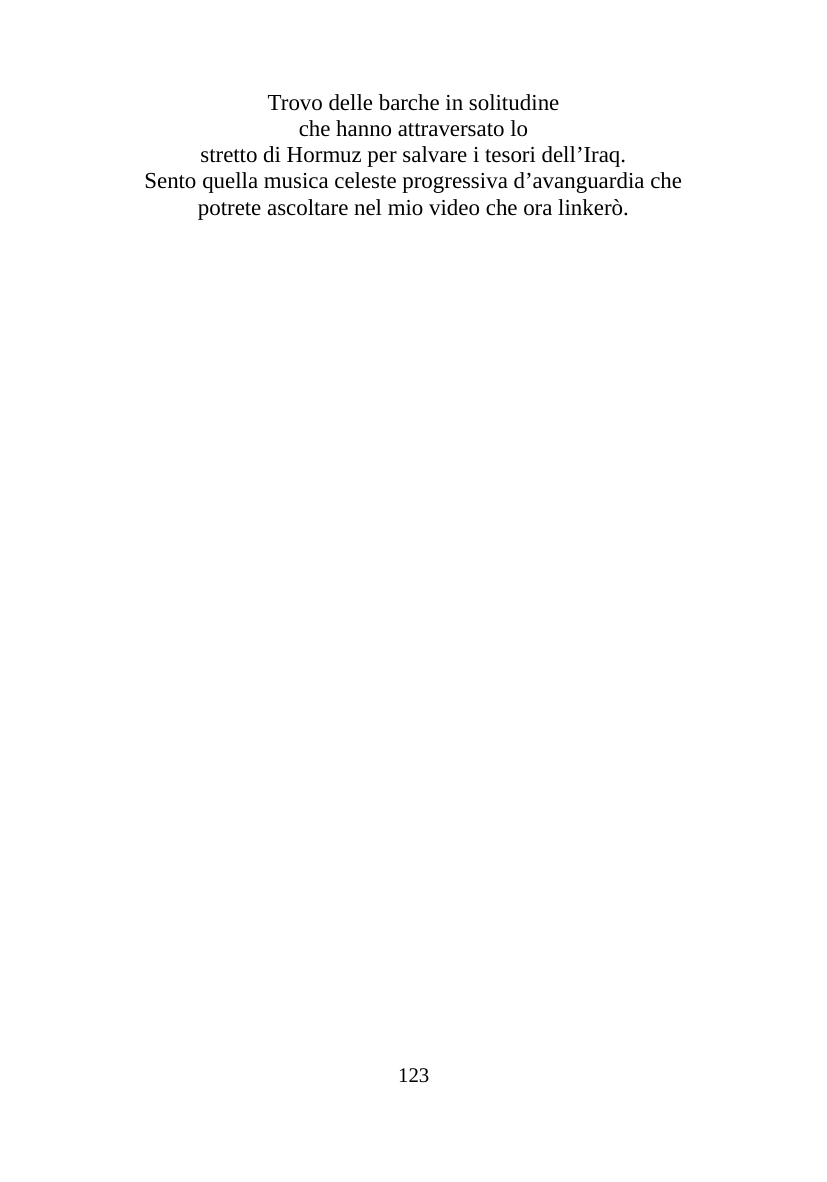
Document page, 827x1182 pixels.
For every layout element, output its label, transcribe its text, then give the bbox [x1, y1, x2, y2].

text potrete ascoltare nel mio video che ora linkerò. [88, 194, 738, 220]
text che hanno attraversato lo [88, 115, 738, 141]
text Sento quella musica celeste progressiva d’avanguardia che [88, 168, 738, 194]
text stretto di Hormuz per salvare i tesori dell’Iraq. [88, 141, 738, 168]
text Trovo delle barche in solitudine [88, 88, 738, 115]
